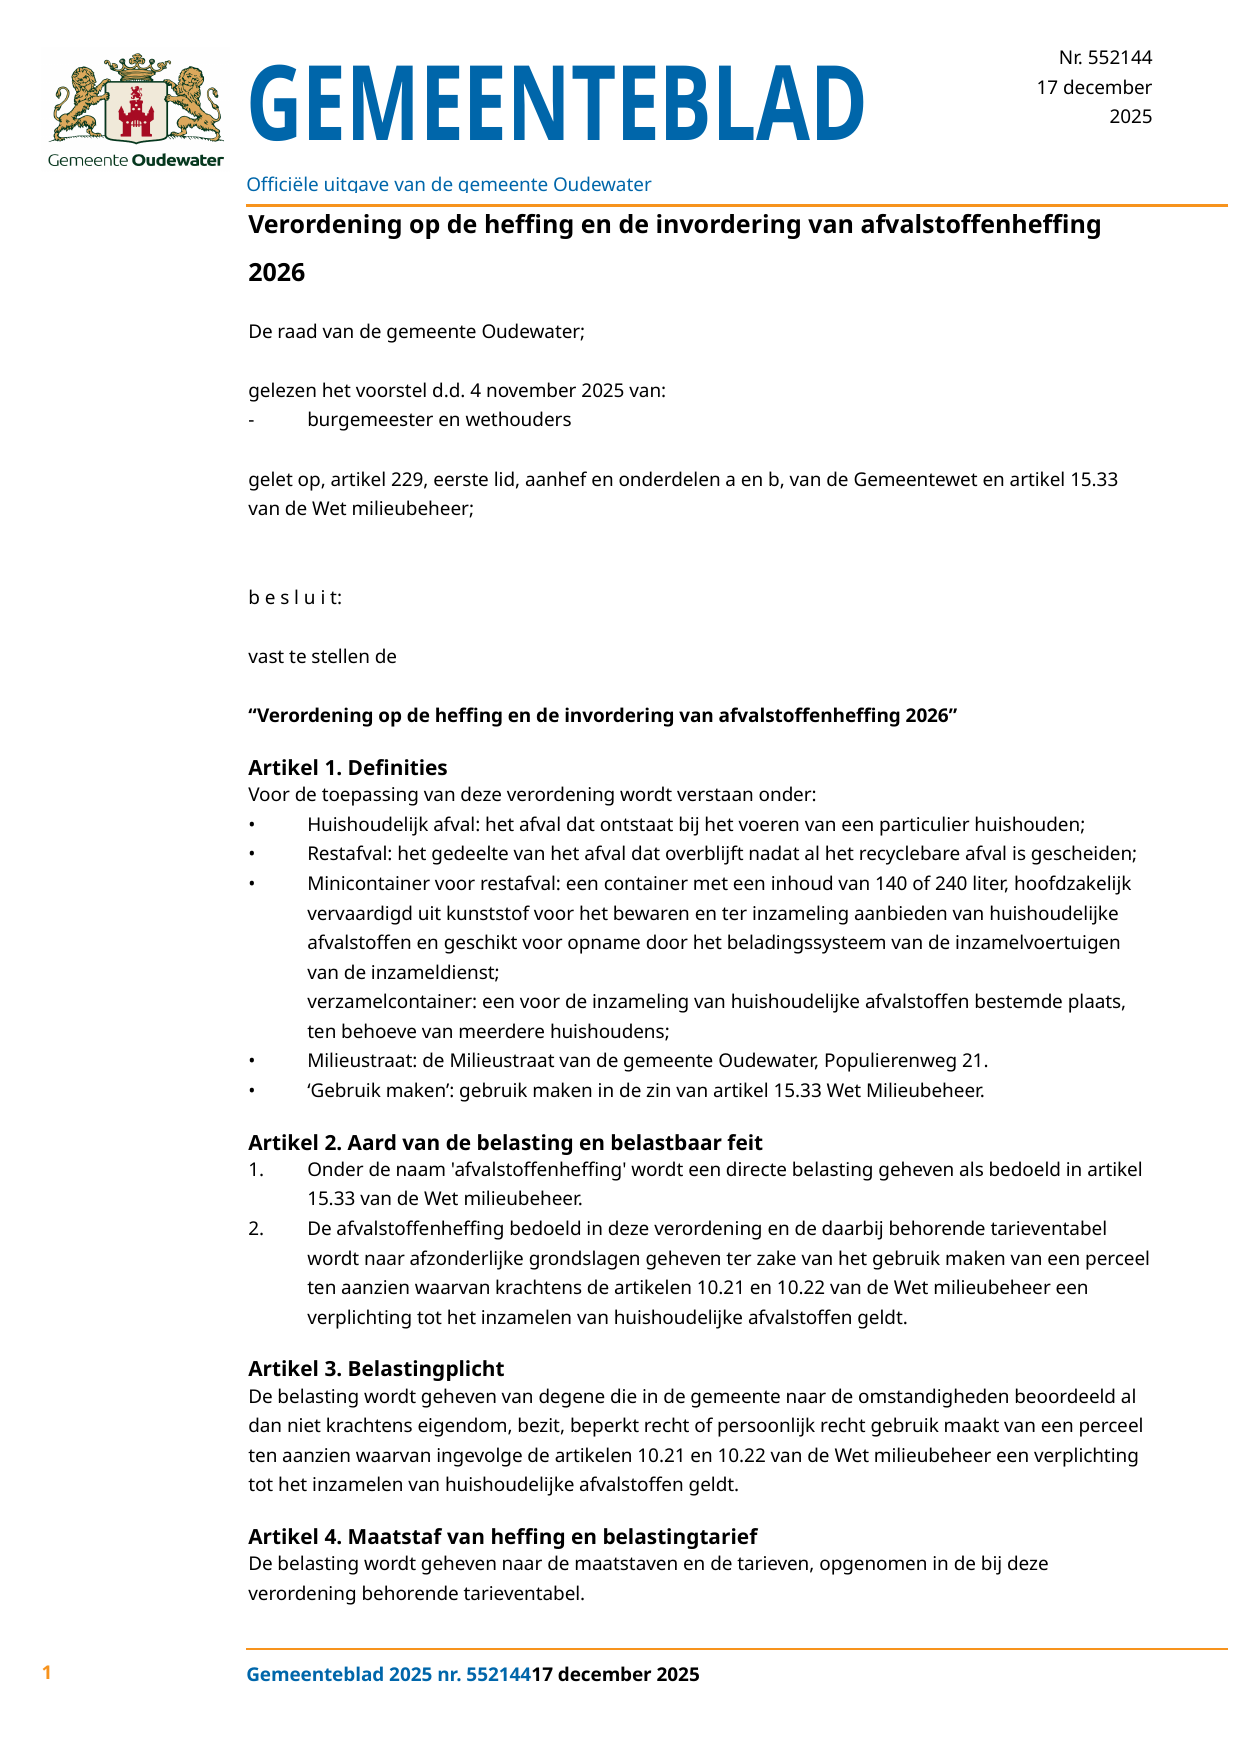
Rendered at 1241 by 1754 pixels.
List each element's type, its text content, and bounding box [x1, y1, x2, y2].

text Artikel 3. Belastingplicht [248, 1354, 1152, 1383]
list Minicontainer voor restafval: een container met een inhoud van 140 of 240 liter, hoofdzakelijk vervaardigd uit kunststof voor het bewaren en ter inzameling aanbieden van huishoudelijke afvalstoffen en geschikt voor opname door het beladingssysteem van de inzamelvoertuigen van de inzameldienst; [248, 870, 1152, 984]
list burgemeester en wethouders [248, 407, 1152, 432]
list De afvalstoffenheffing bedoeld in deze verordening en de daarbij behorende tarieventabel wordt naar afzonderlijke grondslagen geheven ter zake van het gebruik maken van een perceel ten aanzien waarvan krachtens de artikelen 10.21 en 10.22 van de Wet milieubeheer een verplichting tot het inzamelen van huishoudelijke afvalstoffen geldt. [248, 1215, 1152, 1330]
text De raad van de gemeente Oudewater; [248, 318, 1152, 344]
list verzamelcontainer: een voor de inzameling van huishoudelijke afvalstoffen bestemde plaats, ten behoeve van meerdere huishoudens; [248, 988, 1152, 1044]
text Voor de toepassing van deze verordening wordt verstaan onder: [248, 781, 1152, 807]
list Huishoudelijk afval: het afval dat ontstaat bij het voeren van een particulier huishouden; [248, 811, 1152, 837]
text De belasting wordt geheven van degene die in de gemeente naar de omstandigheden beoordeeld al dan niet krachtens eigendom, bezit, beperkt recht of persoonlijk recht gebruik maakt van een perceel ten aanzien waarvan ingevolge de artikelen 10.21 en 10.22 van de Wet milieubeheer een verplichting tot het inzamelen van huishoudelijke afvalstoffen geldt. [248, 1383, 1152, 1497]
text “Verordening op de heffing en de invordering van afvalstoffenheffing 2026” [248, 702, 1152, 728]
list Milieustraat: de Milieustraat van de gemeente Oudewater, Populierenweg 21. [248, 1048, 1152, 1073]
text gelet op, artikel 229, eerste lid, aanhef en onderdelen a en b, van de Gemeentewet en artikel 15.33 van de Wet milieubeheer; [248, 466, 1152, 521]
list ‘Gebruik maken’: gebruik maken in de zin van artikel 15.33 Wet Milieubeheer. [248, 1077, 1152, 1103]
list Onder de naam 'afvalstoffenheffing' wordt een directe belasting geheven als bedoeld in artikel 15.33 van de Wet milieubeheer. [248, 1156, 1152, 1211]
text Artikel 4. Maatstaf van heffing en belastingtarief [248, 1522, 1152, 1550]
text b e s l u i t: [248, 584, 1152, 610]
text De belasting wordt geheven naar de maatstaven en de tarieven, opgenomen in de bij deze verordening behorende tarieventabel. [248, 1550, 1152, 1606]
text Verordening op de heffing en de invordering van afvalstoffenheffing 2026 [248, 207, 1152, 288]
text vast te stellen de [248, 643, 1152, 669]
picture [41, 47, 231, 172]
list Restafval: het gedeelte van het afval dat overblijft nadat al het recyclebare afval is gescheiden; [248, 841, 1152, 866]
text Artikel 2. Aard van de belasting en belastbaar feit [248, 1128, 1152, 1156]
text Artikel 1. Definities [248, 753, 1152, 781]
text gelezen het voorstel d.d. 4 november 2025 van: [248, 377, 1152, 403]
